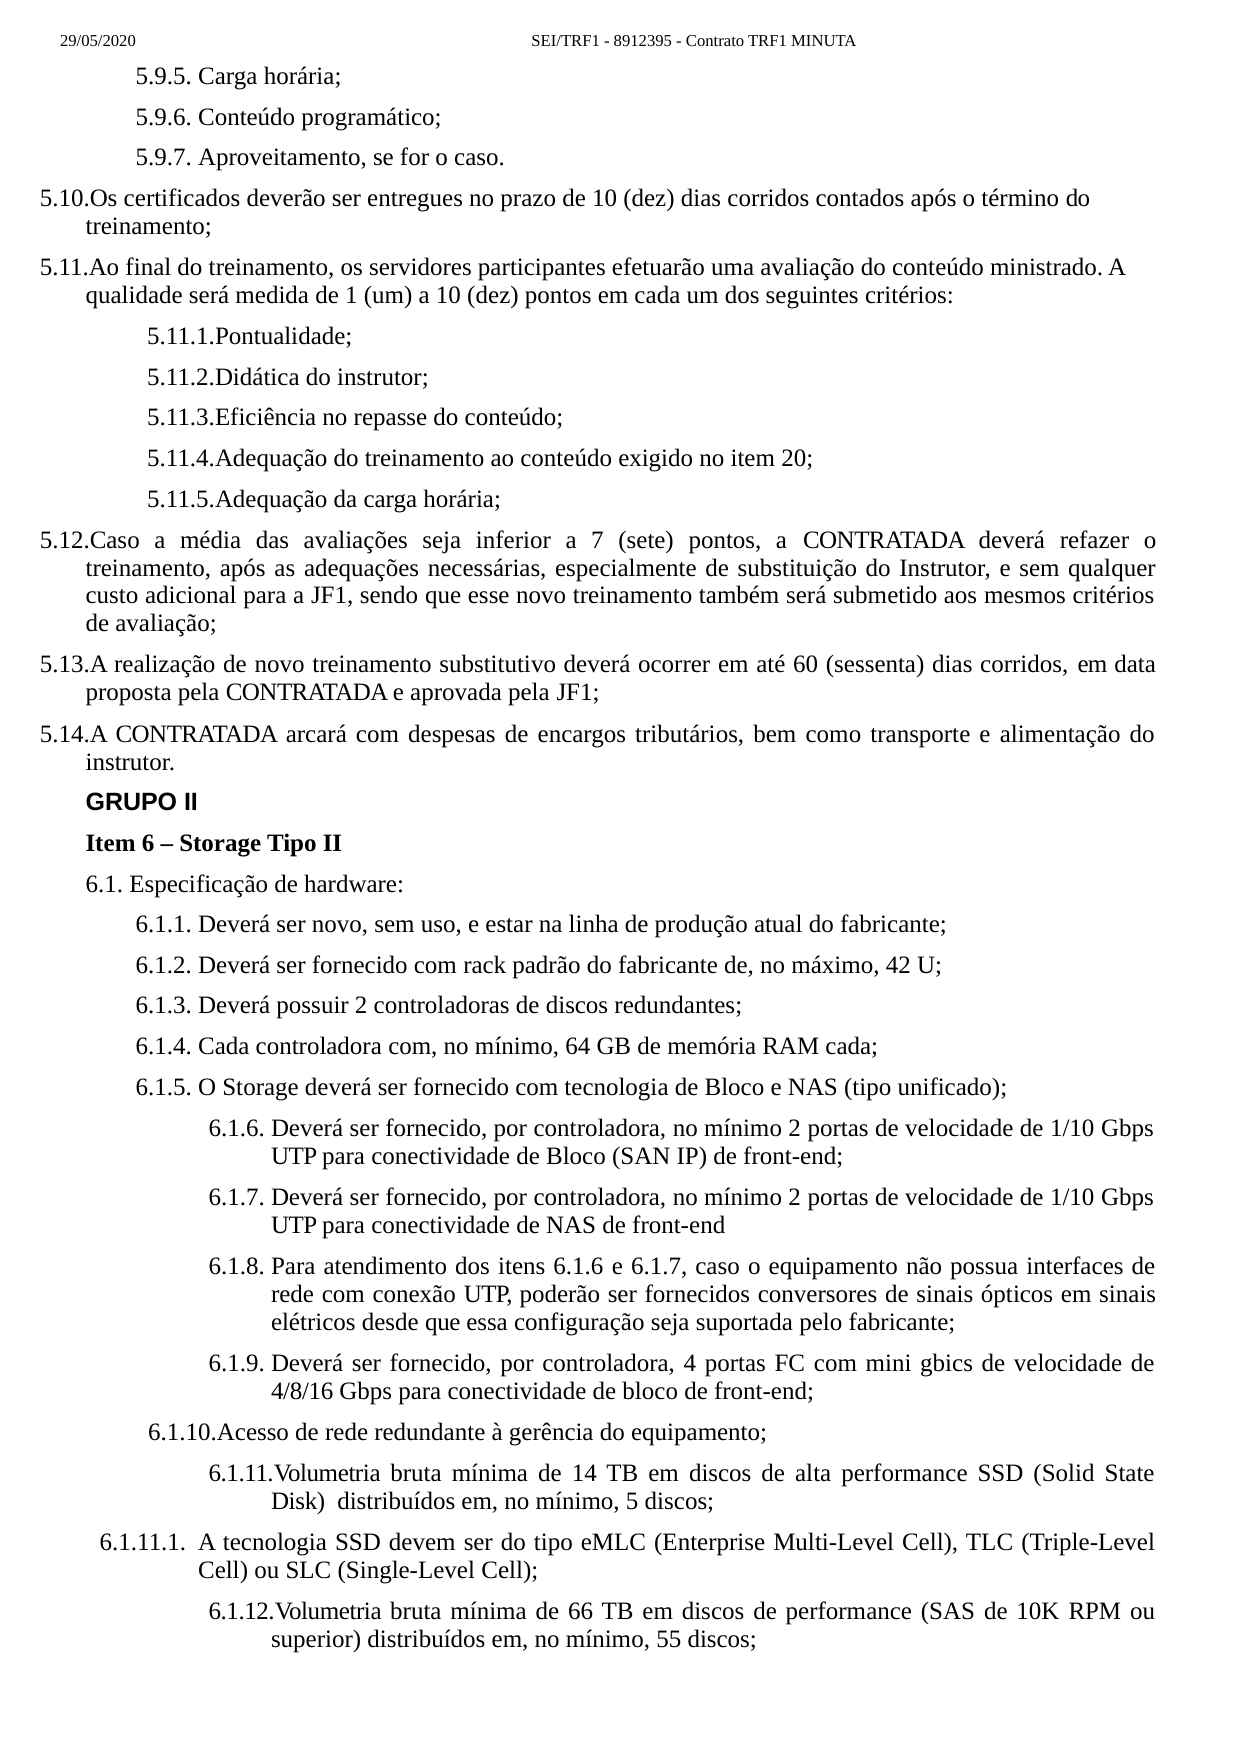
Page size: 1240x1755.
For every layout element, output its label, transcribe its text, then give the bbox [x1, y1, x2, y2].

list Volumetria bruta mínima de 66 TB em discos de performance (SAS de 10K RPM ou superior) distribuídos em, no mínimo, 55 discos; [208, 1596, 1156, 1653]
list Adequação do treinamento ao conteúdo exigido no item 20; [147, 443, 1181, 472]
subtitle GRUPO II [85, 787, 1181, 816]
list Carga horária; [135, 61, 1181, 90]
list A realização de novo treinamento substitutivo deverá ocorrer em até 60 (sessenta) dias corridos, em data proposta pela CONTRATADA e aprovada pela JF1; [62, 649, 1156, 706]
list Pontualidade; [147, 321, 1181, 350]
list Conteúdo programático; [135, 102, 1181, 130]
list A tecnologia SSD devem ser do tipo eMLC (Enterprise Multi-Level Cell), TLC (Triple-Level Cell) ou SLC (Single-Level Cell); [99, 1527, 1156, 1584]
list Caso a média das avaliações seja inferior a 7 (sete) pontos, a CONTRATADA deverá refazer o treinamento, após as adequações necessárias, especialmente de substituição do Instrutor, e sem qualquer custo adicional para a JF1, sendo que esse novo treinamento também será submetido aos mesmos critérios de avaliação; [62, 525, 1156, 637]
list O Storage deverá ser fornecido com tecnologia de Bloco e NAS (tipo unificado); [135, 1072, 1181, 1101]
list Cada controladora com, no mínimo, 64 GB de memória RAM cada; [135, 1031, 1181, 1060]
list Deverá ser fornecido, por controladora, no mínimo 2 portas de velocidade de 1/10 Gbps UTP para conectividade de NAS de front-end [208, 1182, 1155, 1239]
list Deverá ser novo, sem uso, e estar na linha de produção atual do fabricante; [135, 909, 1181, 938]
list Deverá ser fornecido, por controladora, no mínimo 2 portas de velocidade de 1/10 Gbps UTP para conectividade de Bloco (SAN IP) de front-end; [208, 1113, 1155, 1170]
list Eficiência no repasse do conteúdo; [147, 402, 1181, 431]
list Deverá possuir 2 controladoras de discos redundantes; [135, 991, 1181, 1019]
list Deverá ser fornecido, por controladora, 4 portas FC com mini gbics de velocidade de 4/8/16 Gbps para conectividade de bloco de front-end; [208, 1348, 1155, 1405]
list Aproveitamento, se for o caso. [135, 142, 1181, 171]
text Item 6 – Storage Tipo II [85, 828, 1181, 857]
list Volumetria bruta mínima de 14 TB em discos de alta performance SSD (Solid State Disk) distribuídos em, no mínimo, 5 discos; [208, 1458, 1155, 1514]
list Deverá ser fornecido com rack padrão do fabricante de, no máximo, 42 U; [135, 950, 1181, 979]
list A CONTRATADA arcará com despesas de encargos tributários, bem como transporte e alimentação do instrutor. [62, 719, 1155, 775]
list Didática do instrutor; [147, 362, 1181, 390]
list Ao final do treinamento, os servidores participantes efetuarão uma avaliação do conteúdo ministrado. A qualidade será medida de 1 (um) a 10 (dez) pontos em cada um dos seguintes critérios: [62, 252, 1157, 309]
list Adequação da carga horária; [147, 484, 1181, 512]
list Para atendimento dos itens 6.1.6 e 6.1.7, caso o equipamento não possua interfaces de rede com conexão UTP, poderão ser fornecidos conversores de sinais ópticos em sinais elétricos desde que essa configuração seja suportada pelo fabricante; [208, 1251, 1156, 1336]
list Os certificados deverão ser entregues no prazo de 10 (dez) dias corridos contados após o término do treinamento; [62, 183, 1156, 240]
list Acesso de rede redundante à gerência do equipamento; [148, 1417, 1181, 1446]
list Especificação de hardware: [85, 869, 1181, 897]
